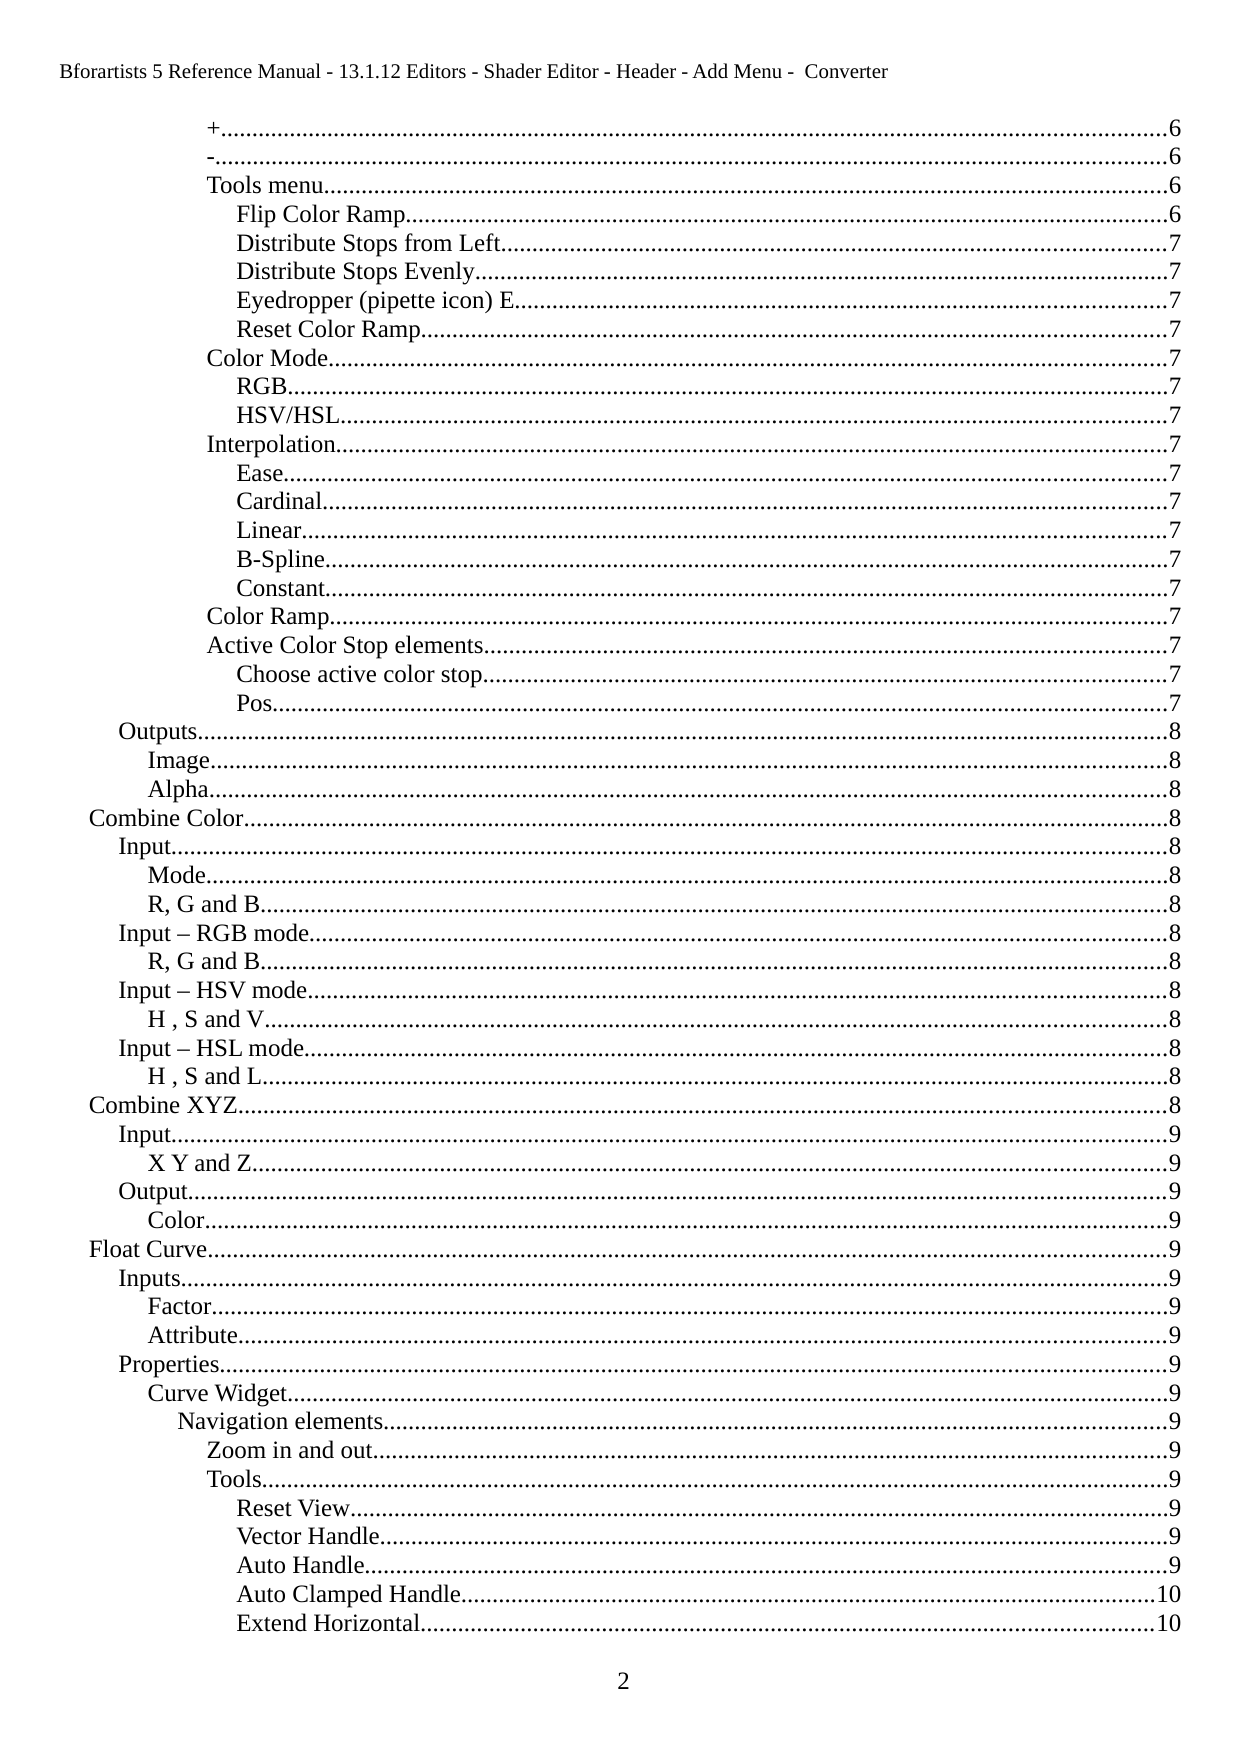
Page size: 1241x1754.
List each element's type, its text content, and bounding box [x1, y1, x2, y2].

text Vector Handle 9 [236, 1521, 1181, 1550]
text RGB 7 [236, 371, 1181, 400]
text Active Color Stop elements 7 [206, 630, 1181, 659]
text Distribute Stops from Left 7 [236, 228, 1181, 256]
text Input 9 [118, 1119, 1181, 1148]
text Eyedropper (pipette icon) E 7 [236, 285, 1181, 314]
text Alpha 8 [147, 774, 1181, 803]
text Color Ramp 7 [206, 601, 1181, 630]
text Tools 9 [206, 1464, 1181, 1493]
text Flip Color Ramp 6 [236, 199, 1181, 228]
text HSV/HSL 7 [236, 400, 1181, 429]
text Constant 7 [236, 573, 1181, 601]
text Output 9 [118, 1176, 1181, 1205]
text Distribute Stops Evenly 7 [236, 256, 1181, 285]
text Color Mode 7 [206, 343, 1181, 371]
text Curve Widget 9 [147, 1378, 1181, 1406]
text Input – RGB mode 8 [118, 918, 1181, 946]
text Mode 8 [147, 860, 1181, 889]
text Outputs 8 [118, 716, 1181, 745]
text Image 8 [147, 745, 1181, 774]
text Input 8 [118, 831, 1181, 860]
text Input – HSV mode 8 [118, 975, 1181, 1004]
text Properties 9 [118, 1349, 1181, 1378]
text Reset Color Ramp 7 [236, 314, 1181, 343]
text Input – HSL mode 8 [118, 1033, 1181, 1061]
text Float Curve 9 [88, 1234, 1181, 1263]
text Combine XYZ 8 [88, 1090, 1181, 1119]
text X Y and Z 9 [147, 1148, 1181, 1176]
text + 6 [206, 113, 1181, 141]
text Auto Clamped Handle 10 [236, 1579, 1181, 1608]
text B-Spline 7 [236, 544, 1181, 573]
text Navigation elements 9 [177, 1406, 1181, 1435]
text Cardinal 7 [236, 486, 1181, 515]
text H , S and V 8 [147, 1004, 1181, 1033]
text Attribute 9 [147, 1320, 1181, 1349]
text Linear 7 [236, 515, 1181, 544]
text Inputs 9 [118, 1263, 1181, 1291]
text Ease 7 [236, 458, 1181, 486]
text Interpolation 7 [206, 429, 1181, 458]
text Color 9 [147, 1205, 1181, 1234]
text R, G and B 8 [147, 889, 1181, 918]
text Combine Color 8 [88, 803, 1181, 831]
text Auto Handle 9 [236, 1550, 1181, 1579]
text H , S and L 8 [147, 1061, 1181, 1090]
text Pos 7 [236, 688, 1181, 716]
text R, G and B 8 [147, 946, 1181, 975]
text Zoom in and out 9 [206, 1435, 1181, 1464]
text Extend Horizontal 10 [236, 1608, 1181, 1636]
text Choose active color stop 7 [236, 659, 1181, 688]
text Factor 9 [147, 1291, 1181, 1320]
text Tools menu 6 [206, 170, 1181, 199]
text - 6 [206, 141, 1181, 170]
text Reset View 9 [236, 1493, 1181, 1521]
